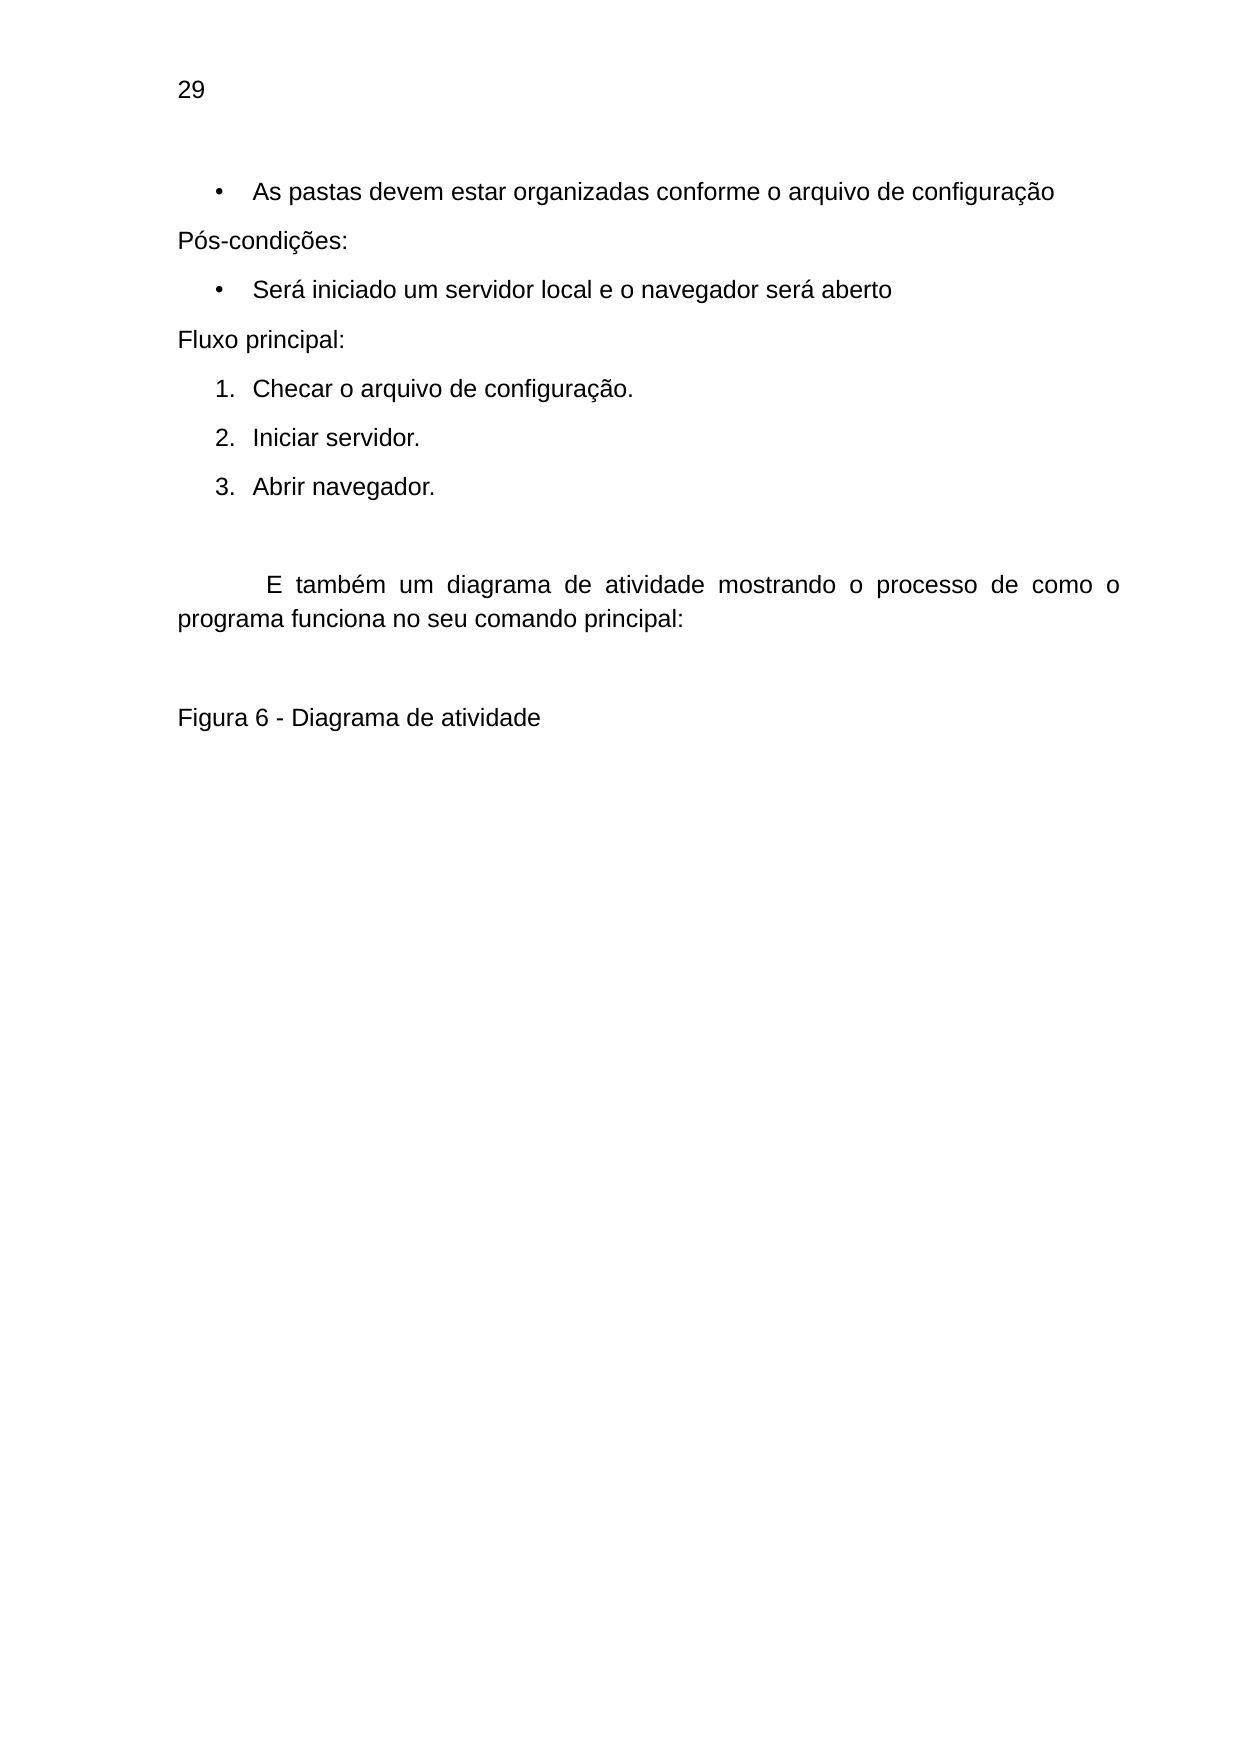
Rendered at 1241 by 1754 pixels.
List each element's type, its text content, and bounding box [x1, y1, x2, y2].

list As pastas devem estar organizadas conforme o arquivo de configuração [215, 177, 1122, 206]
list Será iniciado um servidor local e o navegador será aberto [215, 275, 1122, 304]
list Pós-condições: [177, 226, 1122, 255]
text E também um diagrama de atividade mostrando o processo de como o programa funciona no seu comando principal: [177, 570, 1122, 633]
list Iniciar servidor. [215, 423, 1122, 451]
list Abrir navegador. [215, 472, 1122, 501]
list Fluxo principal: [177, 324, 1122, 353]
list Checar o arquivo de configuração. [215, 374, 1122, 402]
text Figura 6 - Diagrama de atividade [177, 702, 1122, 731]
